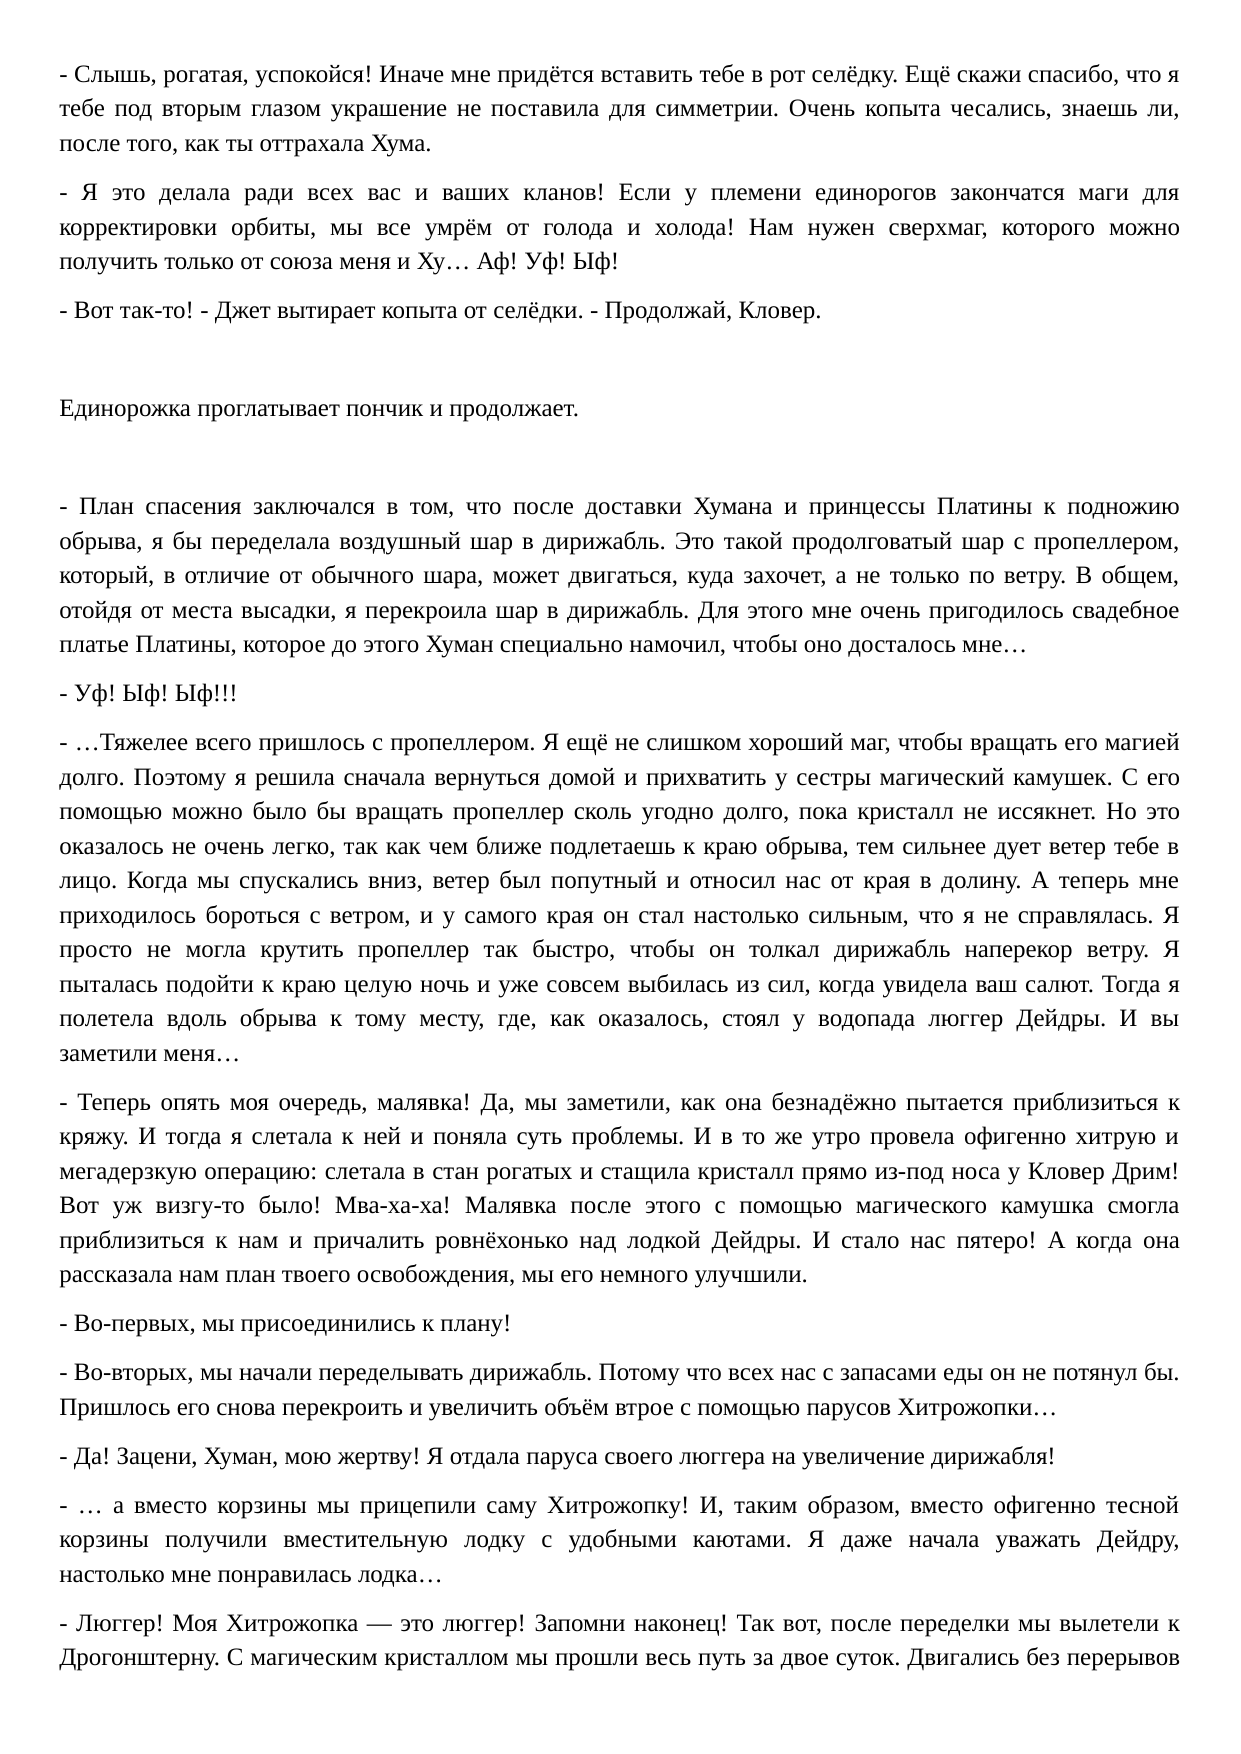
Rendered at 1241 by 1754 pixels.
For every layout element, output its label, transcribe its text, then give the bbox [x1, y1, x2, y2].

text - Во-первых, мы присоединились к плану! [59, 1308, 1181, 1337]
text - … а вместо корзины мы прицепили саму Хитрожопку! И, таким образом, вместо офигенно тесной корзины получили вместительную лодку с удобными каютами. Я даже начала уважать Дейдру, настолько мне понравилась лодка… [59, 1490, 1181, 1588]
text - Люггер! Моя Хитрожопка — это люггер! Запомни наконец! Так вот, после переделки мы вылетели к Дрогонштерну. С магическим кристаллом мы прошли весь путь за двое суток. Двигались без перерывов [59, 1608, 1181, 1671]
text Единорожка проглатывает пончик и продолжает. [59, 393, 1181, 422]
text - Теперь опять моя очередь, малявка! Да, мы заметили, как она безнадёжно пытается приблизиться к кряжу. И тогда я слетала к ней и поняла суть проблемы. И в то же утро провела офигенно хитрую и мегадерзкую операцию: слетала в стан рогатых и стащила кристалл прямо из-под носа у Кловер Дрим! Вот уж визгу-то было! Мва-ха-ха! Малявка после этого с помощью магического камушка смогла приблизиться к нам и причалить ровнёхонько над лодкой Дейдры. И стало нас пятеро! А когда она рассказала нам план твоего освобождения, мы его немного улучшили. [59, 1087, 1181, 1288]
text - План спасения заключался в том, что после доставки Хумана и принцессы Платины к подножию обрыва, я бы переделала воздушный шар в дирижабль. Это такой продолговатый шар с пропеллером, который, в отличие от обычного шара, может двигаться, куда захочет, а не только по ветру. В общем, отойдя от места высадки, я перекроила шар в дирижабль. Для этого мне очень пригодилось свадебное платье Платины, которое до этого Хуман специально намочил, чтобы оно досталось мне… [59, 491, 1181, 658]
text - Вот так-то! - Джет вытирает копыта от селёдки. - Продолжай, Кловер. [59, 295, 1181, 324]
text - …Тяжелее всего пришлось с пропеллером. Я ещё не слишком хороший маг, чтобы вращать его магией долго. Поэтому я решила сначала вернуться домой и прихватить у сестры магический камушек. С его помощью можно было бы вращать пропеллер сколь угодно долго, пока кристалл не иссякнет. Но это оказалось не очень легко, так как чем ближе подлетаешь к краю обрыва, тем сильнее дует ветер тебе в лицо. Когда мы спускались вниз, ветер был попутный и относил нас от края в долину. А теперь мне приходилось бороться с ветром, и у самого края он стал настолько сильным, что я не справлялась. Я просто не могла крутить пропеллер так быстро, чтобы он толкал дирижабль наперекор ветру. Я пыталась подойти к краю целую ночь и уже совсем выбилась из сил, когда увидела ваш салют. Тогда я полетела вдоль обрыва к тому месту, где, как оказалось, стоял у водопада люггер Дейдры. И вы заметили меня… [59, 727, 1181, 1066]
text - Уф! Ыф! Ыф!!! [59, 678, 1181, 707]
text - Да! Зацени, Хуман, мою жертву! Я отдала паруса своего люггера на увеличение дирижабля! [59, 1441, 1181, 1469]
text - Слышь, рогатая, успокойся! Иначе мне придётся вставить тебе в рот селёдку. Ещё скажи спасибо, что я тебе под вторым глазом украшение не поставила для симметрии. Очень копыта чесались, знаешь ли, после того, как ты оттрахала Хума. [59, 59, 1181, 157]
text - Я это делала ради всех вас и ваших кланов! Если у племени единорогов закончатся маги для корректировки орбиты, мы все умрём от голода и холода! Нам нужен сверхмаг, которого можно получить только от союза меня и Ху… Аф! Уф! Ыф! [59, 177, 1181, 275]
text - Во-вторых, мы начали переделывать дирижабль. Потому что всех нас с запасами еды он не потянул бы. Пришлось его снова перекроить и увеличить объём втрое с помощью парусов Хитрожопки… [59, 1357, 1181, 1421]
